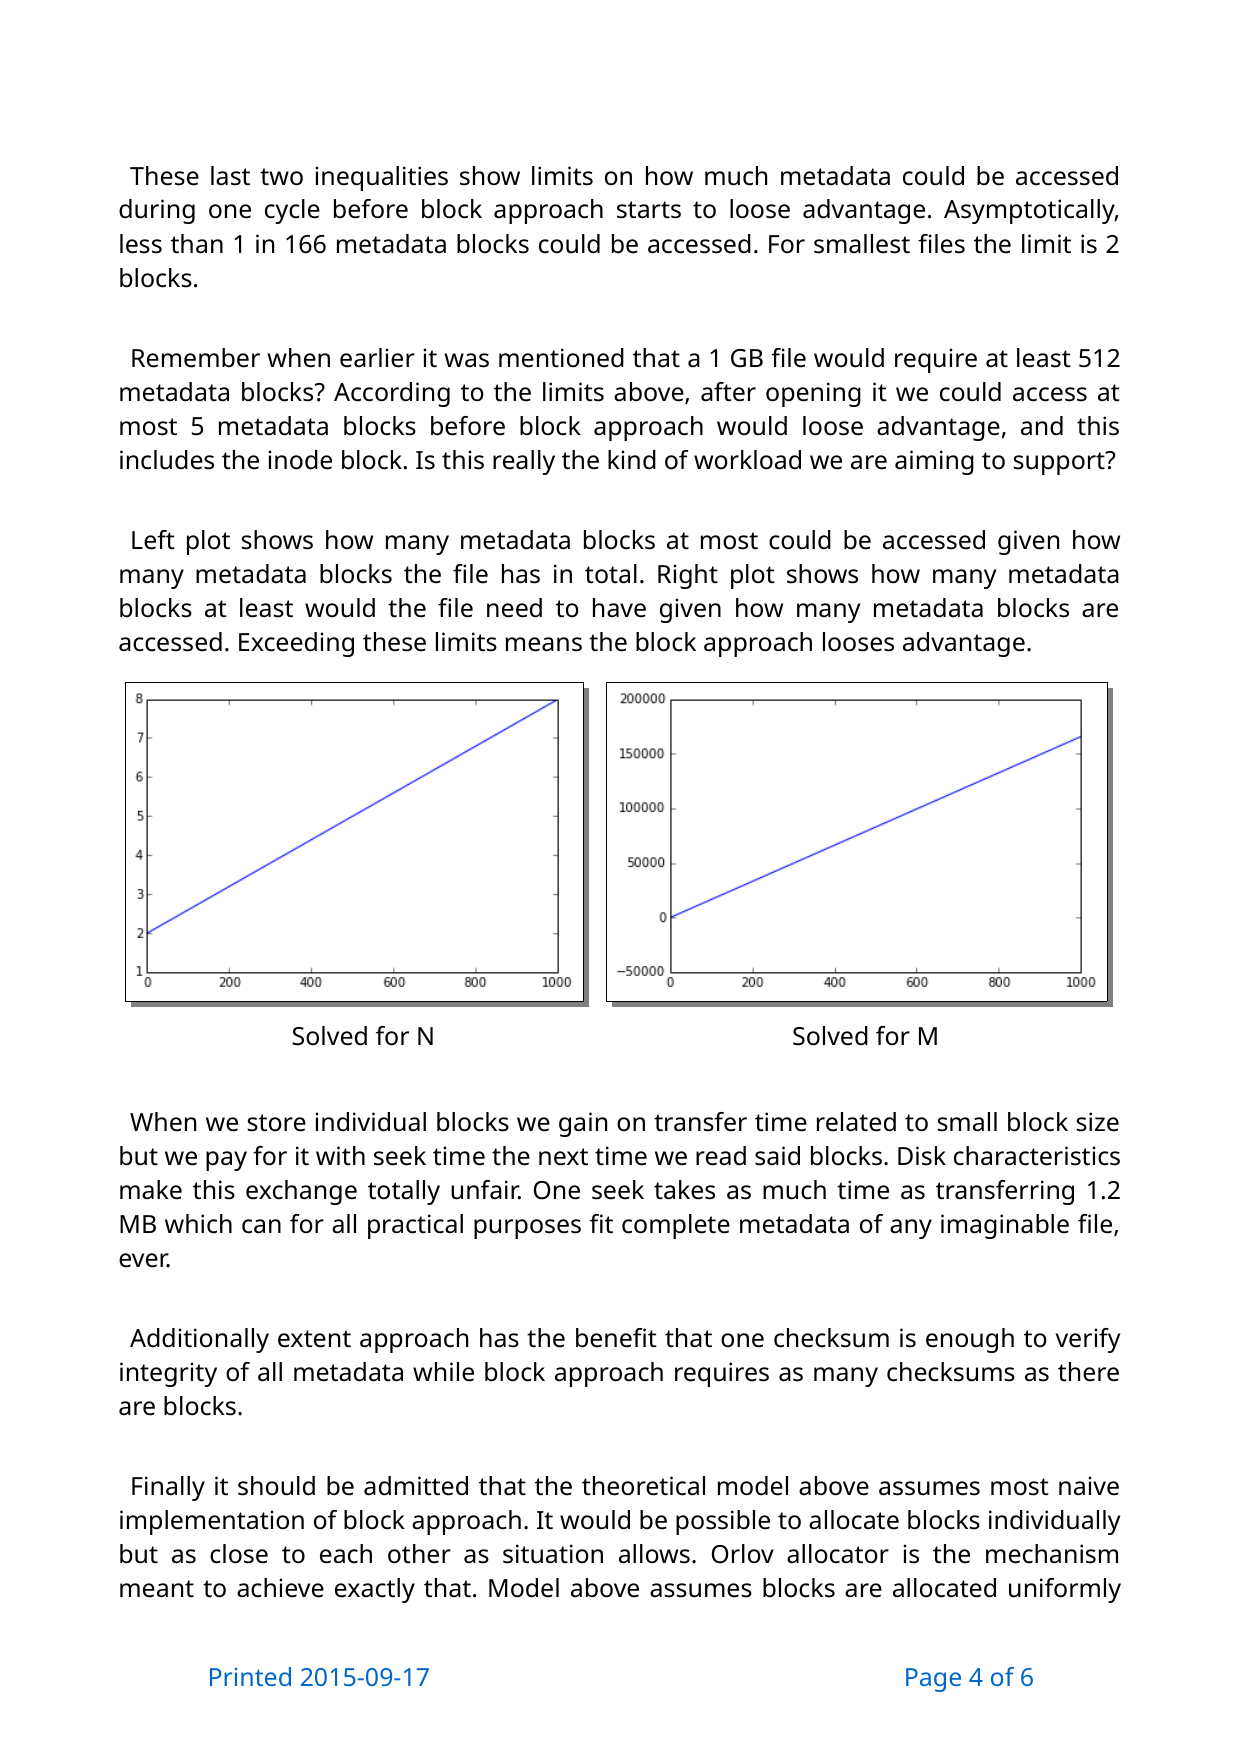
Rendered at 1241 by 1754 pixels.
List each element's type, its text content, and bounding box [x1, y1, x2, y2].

table_header Solved for N [118, 665, 596, 1064]
table_header Solved for M [596, 665, 1123, 1064]
text These last two inequalities show limits on how much metadata could be accessed during one cycle before block approach starts to loose advantage. Asymptotically, less than 1 in 166 metadata blocks could be accessed. For smallest files the limit is 2 blocks. [118, 158, 1122, 294]
text When we store individual blocks we gain on transfer time related to small block size but we pay for it with seek time the next time we read said blocks. Disk characteristics make this exchange totally unfair. One seek takes as much time as transferring 1.2 MB which can for all practical purposes fit complete metadata of any imaginable file, ever. [118, 1104, 1122, 1275]
picture [127, 685, 581, 998]
text Additionally extent approach has the benefit that one checksum is enough to verify integrity of all metadata while block approach requires as many checksums as there are blocks. [118, 1321, 1122, 1423]
picture [609, 685, 1104, 998]
text Left plot shows how many metadata blocks at most could be accessed given how many metadata blocks the file has in total. Right plot shows how many metadata blocks at least would the file need to have given how many metadata blocks are accessed. Exceeding these limits means the block approach looses advantage. [118, 522, 1122, 659]
text Remember when earlier it was mentioned that a 1 GB file would require at least 512 metadata blocks? According to the limits above, after opening it we could access at most 5 metadata blocks before block approach would loose advantage, and this includes the inode block. Is this really the kind of workload we are aiming to support? [118, 340, 1122, 477]
text Finally it should be admitted that the theoretical model above assumes most naive implementation of block approach. It would be possible to allocate blocks individually but as close to each other as situation allows. Orlov allocator is the mechanism meant to achieve exactly that. Model above assumes blocks are allocated uniformly [118, 1469, 1122, 1605]
